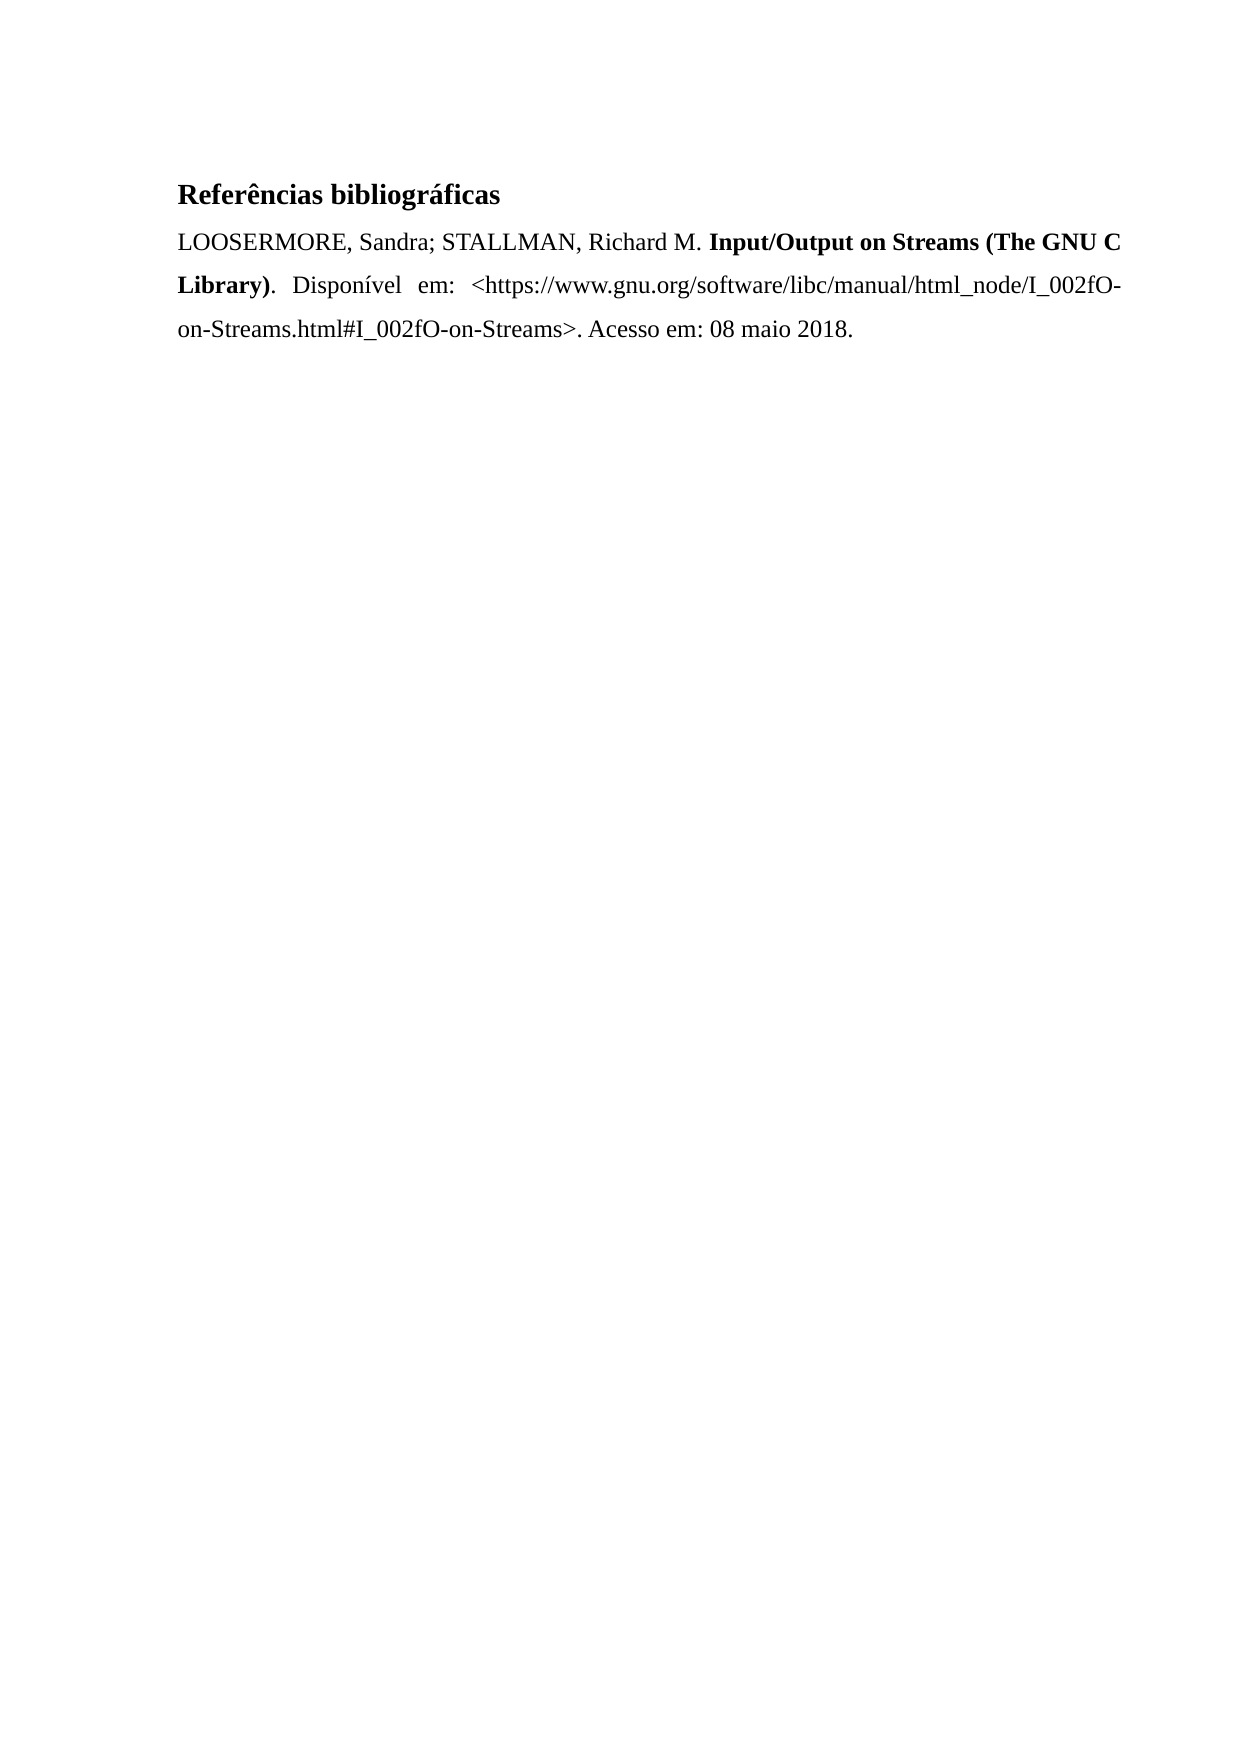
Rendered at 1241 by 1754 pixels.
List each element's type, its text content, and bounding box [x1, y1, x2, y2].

text LOOSERMORE, Sandra; STALLMAN, Richard M. Input/Output on Streams (The GNU C Library). Disponível em: <https://www.gnu.org/software/libc/manual/html_node/I_002fO-on-Streams.html#I_002fO-on-Streams>. Acesso em: 08 maio 2018. [177, 227, 1122, 342]
text Referências bibliográficas [177, 177, 1122, 211]
